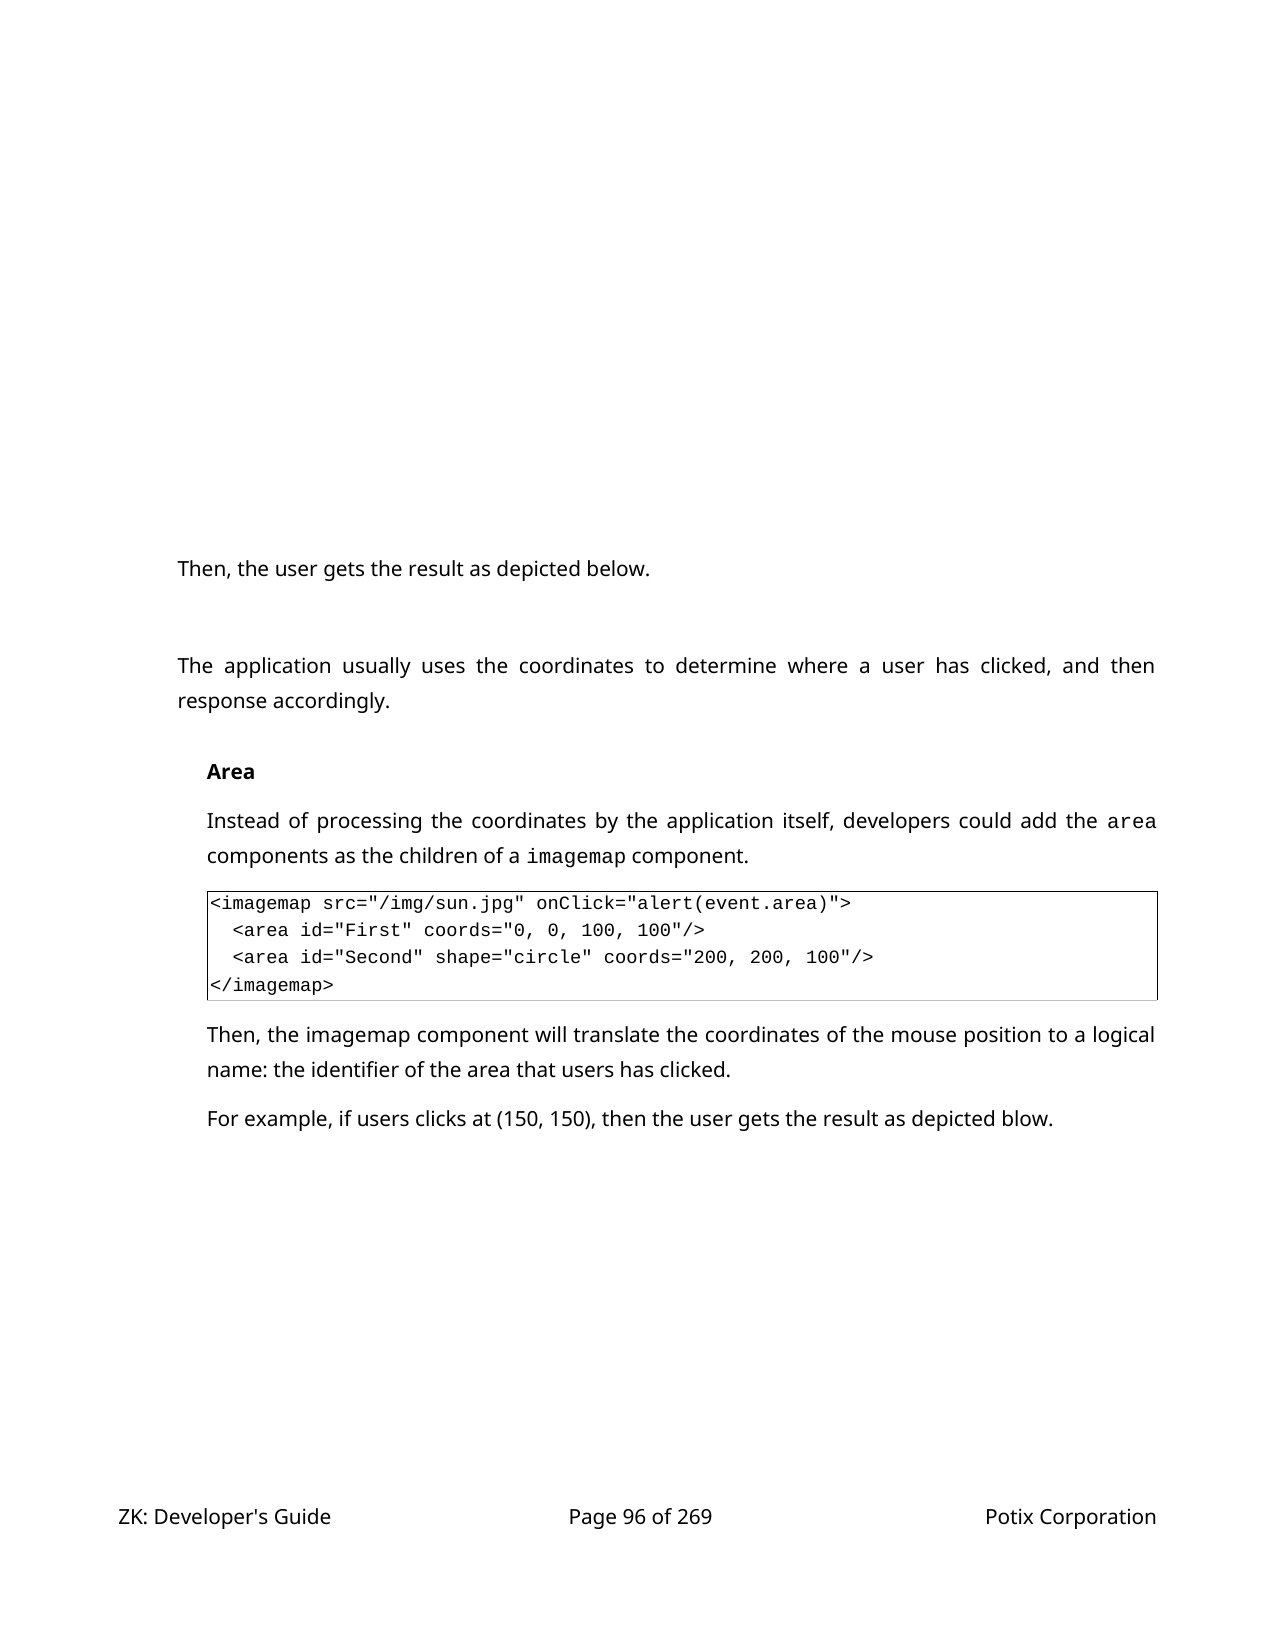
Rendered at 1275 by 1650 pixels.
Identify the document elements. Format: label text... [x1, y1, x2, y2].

text Then, the user gets the result as depicted below. [177, 118, 1157, 582]
subtitle Area [207, 757, 1157, 786]
text Instead of processing the coordinates by the application itself, developers could add the area components as the children of a imagemap component. [207, 806, 1157, 870]
text Then, the imagemap component will translate the coordinates of the mouse position to a logical name: the identifier of the area that users has clicked. [207, 1020, 1157, 1084]
text <area id="Second" shape="circle" coords="200, 200, 100"/> [208, 945, 1157, 969]
text For example, if users clicks at (150, 150), then the user gets the result as depicted blow. [207, 1104, 1157, 1133]
text <imagemap src="/img/sun.jpg" onClick="alert(event.area)"> [208, 892, 1157, 915]
text The application usually uses the coordinates to determine where a user has clicked, and then response accordingly. [177, 651, 1157, 715]
text <area id="First" coords="0, 0, 100, 100"/> [208, 918, 1157, 942]
text </imagemap> [208, 972, 1157, 1000]
